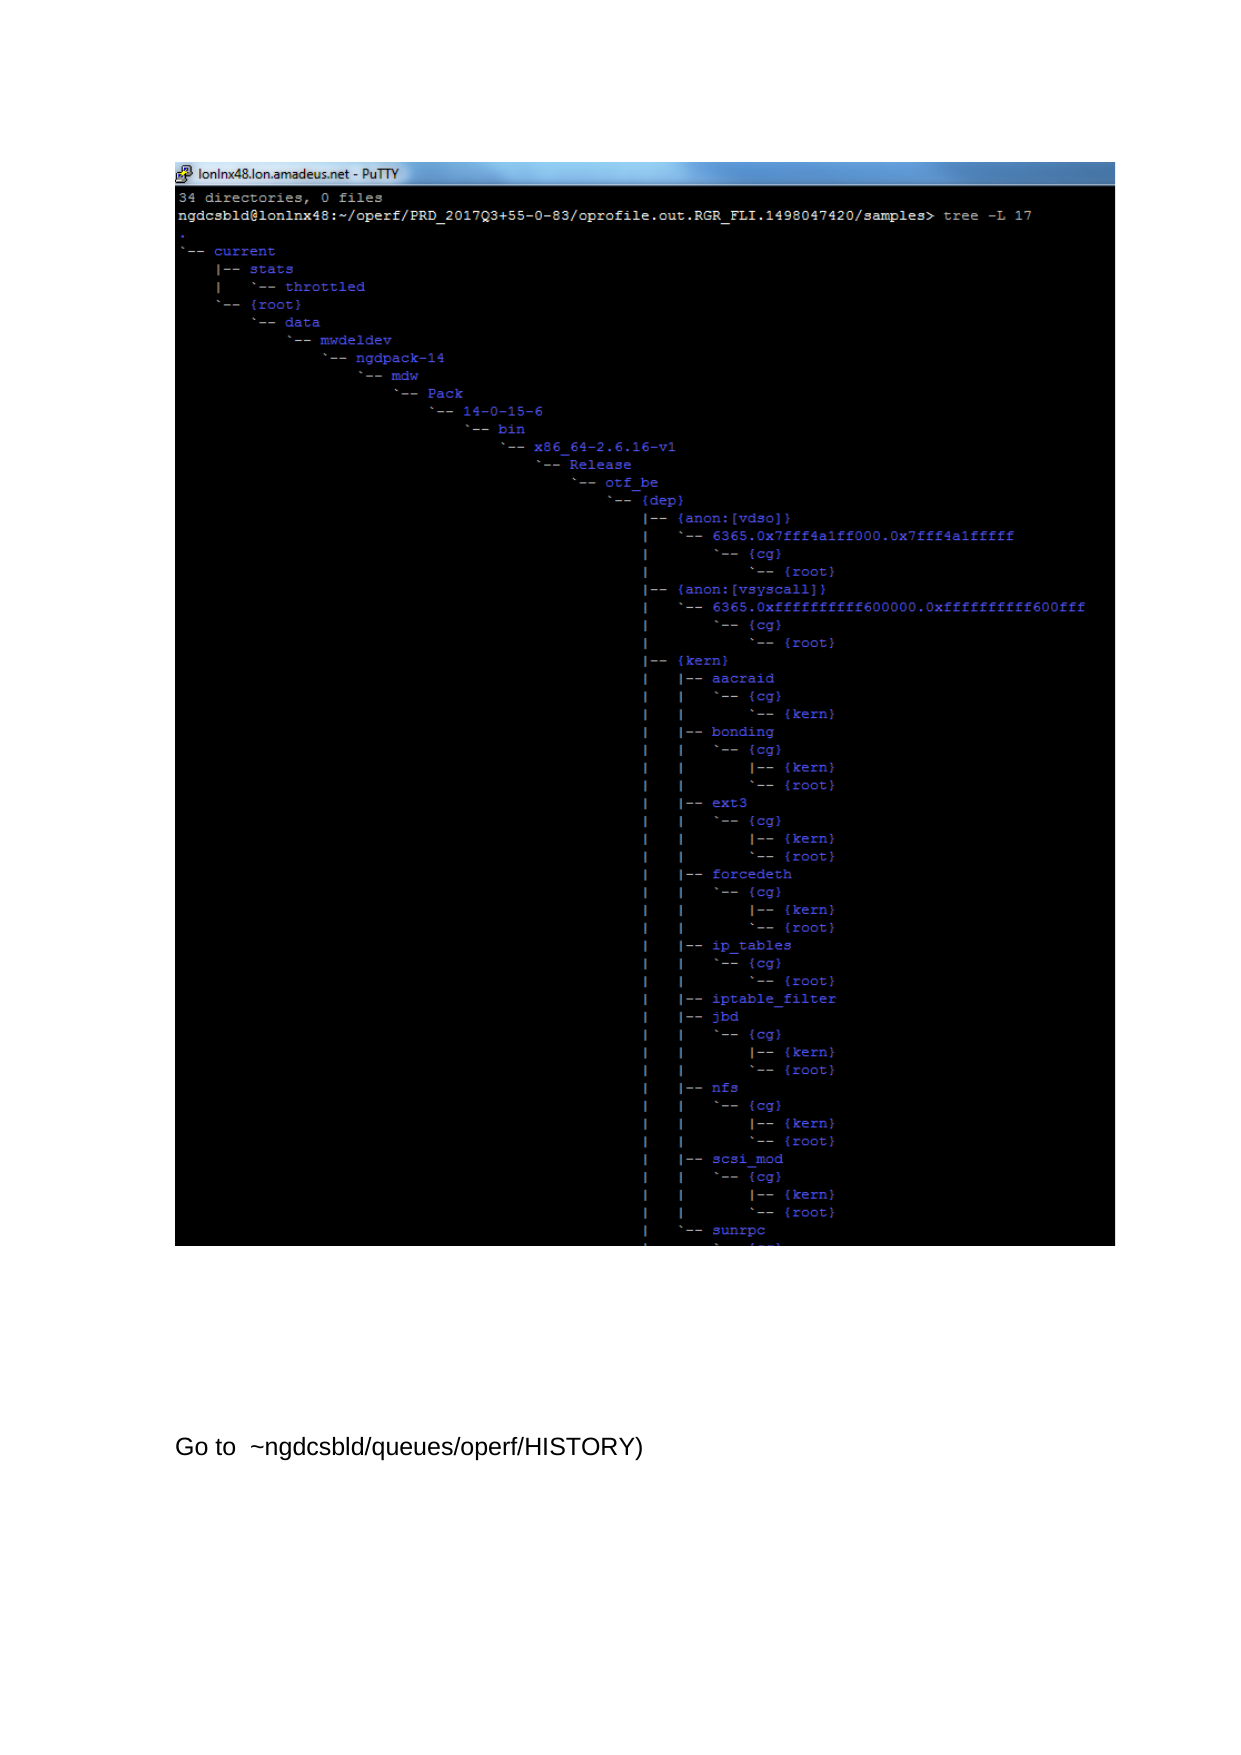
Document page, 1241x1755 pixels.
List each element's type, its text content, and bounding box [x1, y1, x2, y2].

text Go to ~ngdcsbld/queues/operf/HISTORY) [175, 1431, 1065, 1460]
